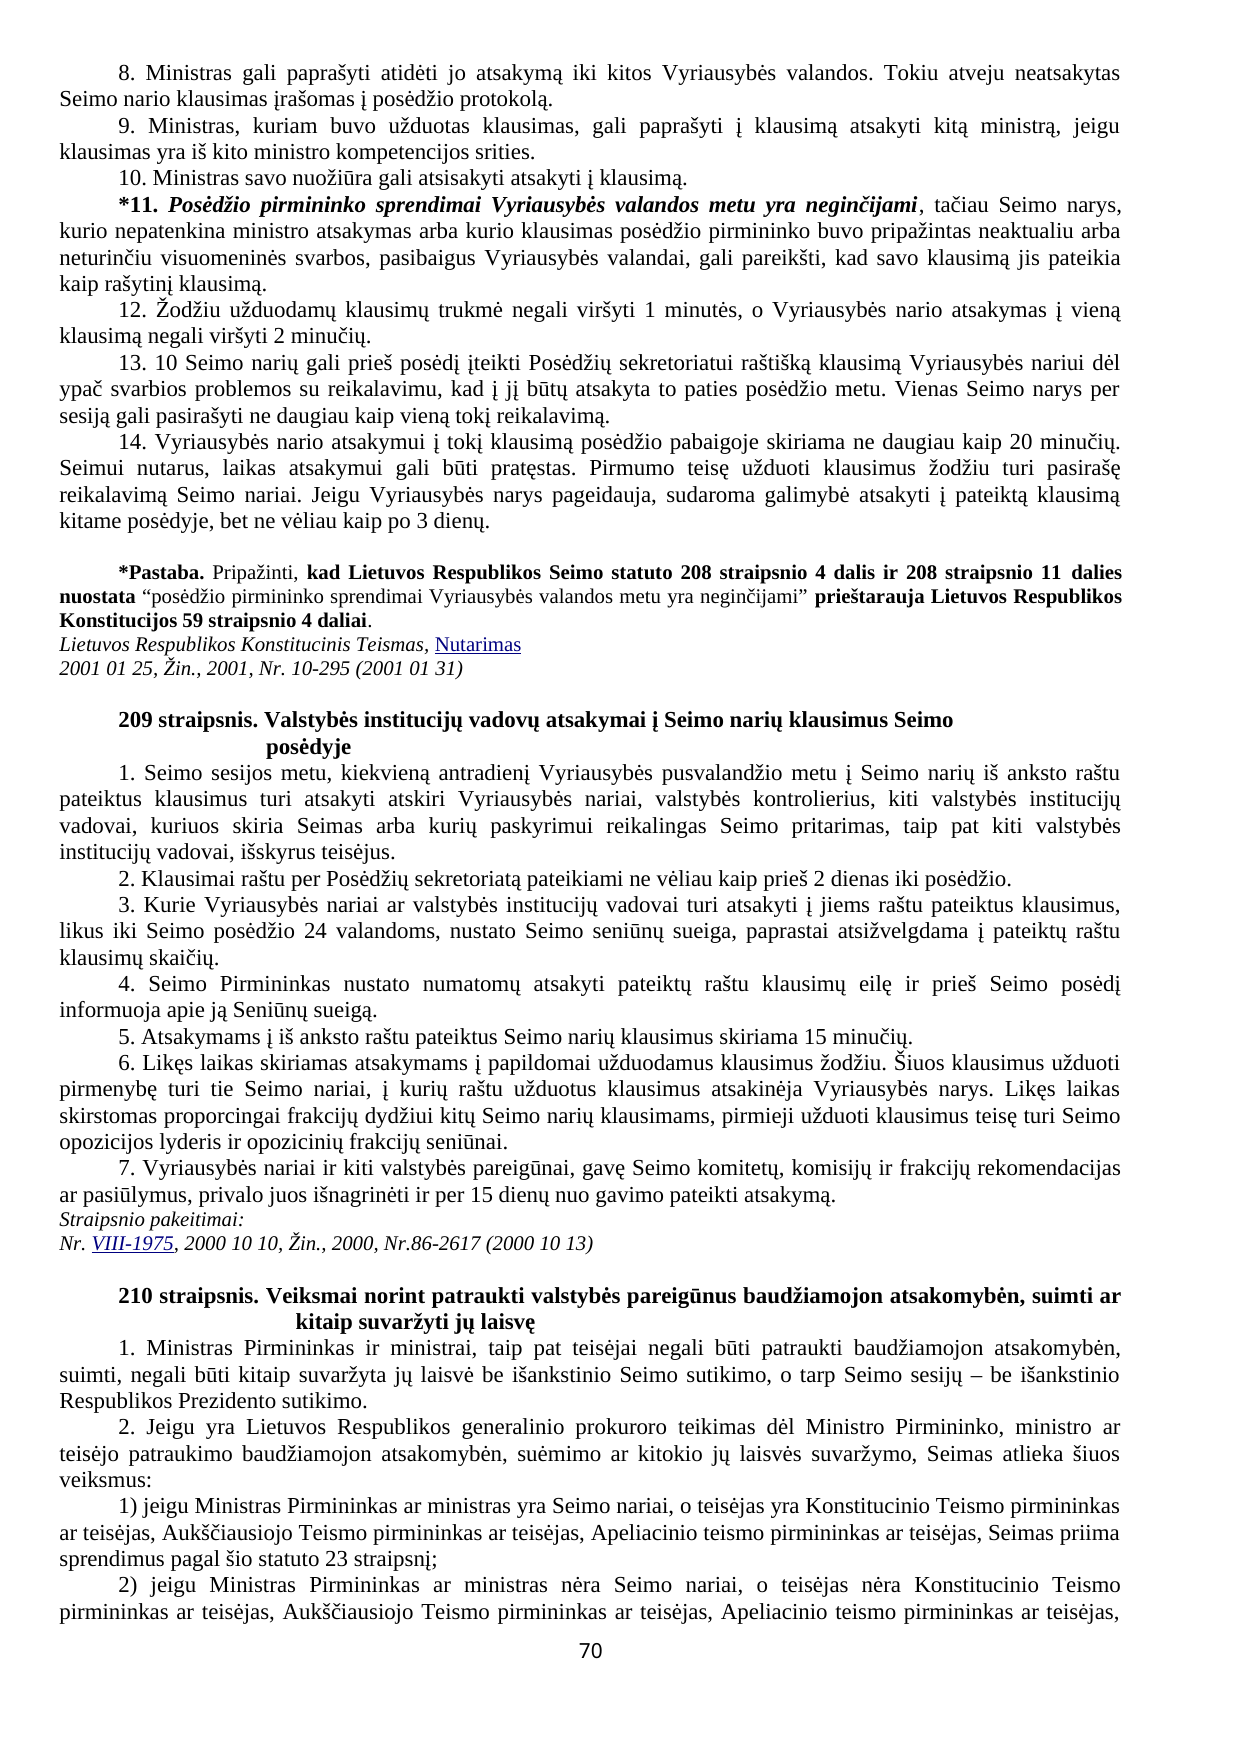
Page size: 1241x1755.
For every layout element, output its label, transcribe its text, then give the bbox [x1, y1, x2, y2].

text *11. Posėdžio pirmininko sprendimai Vyriausybės valandos metu yra neginčijami, tačiau Seimo narys, kurio nepatenkina ministro atsakymas arba kurio klausimas posėdžio pirmininko buvo pripažintas neaktualiu arba neturinčiu visuomeninės svarbos, pasibaigus Vyriausybės valandai, gali pareikšti, kad savo klausimą jis pateikia kaip rašytinį klausimą. [59, 191, 1122, 296]
text 14. Vyriausybės nario atsakymui į tokį klausimą posėdžio pabaigoje skiriama ne daugiau kaip 20 minučių. Seimui nutarus, laikas atsakymui gali būti pratęstas. Pirmumo teisę užduoti klausimus žodžiu turi pasirašę reikalavimą Seimo nariai. Jeigu Vyriausybės narys pageidauja, sudaroma galimybė atsakyti į pateiktą klausimą kitame posėdyje, bet ne vėliau kaip po 3 dienų. [59, 428, 1122, 533]
text 1. Seimo sesijos metu, kiekvieną antradienį Vyriausybės pusvalandžio metu į Seimo narių iš anksto raštu pateiktus klausimus turi atsakyti atskiri Vyriausybės nariai, valstybės kontrolierius, kiti valstybės institucijų vadovai, kuriuos skiria Seimas arba kurių paskyrimui reikalingas Seimo pritarimas, taip pat kiti valstybės institucijų vadovai, išskyrus teisėjus. [59, 759, 1122, 864]
text 12. Žodžiu užduodamų klausimų trukmė negali viršyti 1 minutės, o Vyriausybės nario atsakymas į vieną klausimą negali viršyti 2 minučių. [59, 296, 1122, 349]
text 2. Jeigu yra Lietuvos Respublikos generalinio prokuroro teikimas dėl Ministro Pirmininko, ministro ar teisėjo patraukimo baudžiamojon atsakomybėn, suėmimo ar kitokio jų laisvės suvaržymo, Seimas atlieka šiuos veiksmus: [59, 1413, 1122, 1492]
text 3. Kurie Vyriausybės nariai ar valstybės institucijų vadovai turi atsakyti į jiems raštu pateiktus klausimus, likus iki Seimo posėdžio 24 valandoms, nustato Seimo seniūnų sueiga, paprastai atsižvelgdama į pateiktų raštu klausimų skaičių. [59, 891, 1122, 970]
text Lietuvos Respublikos Konstitucinis Teismas, Nutarimas [59, 632, 1122, 656]
text 210 straipsnis. Veiksmai norint patraukti valstybės pareigūnus baudžiamojon atsakomybėn, suimti ar kitaip suvaržyti jų laisvę [118, 1282, 1122, 1334]
text 4. Seimo Pirmininkas nustato numatomų atsakyti pateiktų raštu klausimų eilę ir prieš Seimo posėdį informuoja apie ją Seniūnų sueigą. [59, 970, 1122, 1023]
text Straipsnio pakeitimai: [59, 1207, 1122, 1231]
text 6. Likęs laikas skiriamas atsakymams į papildomai užduodamus klausimus žodžiu. Šiuos klausimus užduoti pirmenybę turi tie Seimo nariai, į kurių raštu užduotus klausimus atsakinėja Vyriausybės narys. Likęs laikas skirstomas proporcingai frakcijų dydžiui kitų Seimo narių klausimams, pirmieji užduoti klausimus teisę turi Seimo opozicijos lyderis ir opozicinių frakcijų seniūnai. [59, 1049, 1122, 1154]
text 5. Atsakymams į iš anksto raštu pateiktus Seimo narių klausimus skiriama 15 minučių. [59, 1023, 1122, 1049]
text 1. Ministras Pirmininkas ir ministrai, taip pat teisėjai negali būti patraukti baudžiamojon atsakomybėn, suimti, negali būti kitaip suvaržyta jų laisvė be išankstinio Seimo sutikimo, o tarp Seimo sesijų – be išankstinio Respublikos Prezidento sutikimo. [59, 1334, 1122, 1413]
text 10. Ministras savo nuožiūra gali atsisakyti atsakyti į klausimą. [59, 164, 1122, 191]
text 2) jeigu Ministras Pirmininkas ar ministras nėra Seimo nariai, o teisėjas nėra Konstitucinio Teismo pirmininkas ar teisėjas, Aukščiausiojo Teismo pirmininkas ar teisėjas, Apeliacinio teismo pirmininkas ar teisėjas, [59, 1572, 1122, 1624]
text 2. Klausimai raštu per Posėdžių sekretoriatą pateikiami ne vėliau kaip prieš 2 dienas iki posėdžio. [59, 864, 1122, 891]
text posėdyje [266, 733, 1122, 759]
text 1) jeigu Ministras Pirmininkas ar ministras yra Seimo nariai, o teisėjas yra Konstitucinio Teismo pirmininkas ar teisėjas, Aukščiausiojo Teismo pirmininkas ar teisėjas, Apeliacinio teismo pirmininkas ar teisėjas, Seimas priima sprendimus pagal šio statuto 23 straipsnį; [59, 1492, 1122, 1572]
text Nr. VIII-1975, 2000 10 10, Žin., 2000, Nr.86-2617 (2000 10 13) [59, 1231, 1122, 1255]
text 9. Ministras, kuriam buvo užduotas klausimas, gali paprašyti į klausimą atsakyti kitą ministrą, jeigu klausimas yra iš kito ministro kompetencijos srities. [59, 112, 1122, 164]
text 7. Vyriausybės nariai ir kiti valstybės pareigūnai, gavę Seimo komitetų, komisijų ir frakcijų rekomendacijas ar pasiūlymus, privalo juos išnagrinėti ir per 15 dienų nuo gavimo pateikti atsakymą. [59, 1154, 1122, 1207]
text 13. 10 Seimo narių gali prieš posėdį įteikti Posėdžių sekretoriatui raštišką klausimą Vyriausybės nariui dėl ypač svarbios problemos su reikalavimu, kad į jį būtų atsakyta to paties posėdžio metu. Vienas Seimo narys per sesiją gali pasirašyti ne daugiau kaip vieną tokį reikalavimą. [59, 349, 1122, 428]
text *Pastaba. Pripažinti, kad Lietuvos Respublikos Seimo statuto 208 straipsnio 4 dalis ir 208 straipsnio 11 dalies nuostata “posėdžio pirmininko sprendimai Vyriausybės valandos metu yra neginčijami” prieštarauja Lietuvos Respublikos Konstitucijos 59 straipsnio 4 daliai. [59, 560, 1122, 632]
text 209 straipsnis. Valstybės institucijų vadovų atsakymai į Seimo narių klausimus Seimo [118, 706, 1122, 733]
text 2001 01 25, Žin., 2001, Nr. 10-295 (2001 01 31) [59, 656, 1122, 680]
text 8. Ministras gali paprašyti atidėti jo atsakymą iki kitos Vyriausybės valandos. Tokiu atveju neatsakytas Seimo nario klausimas įrašomas į posėdžio protokolą. [59, 59, 1122, 112]
